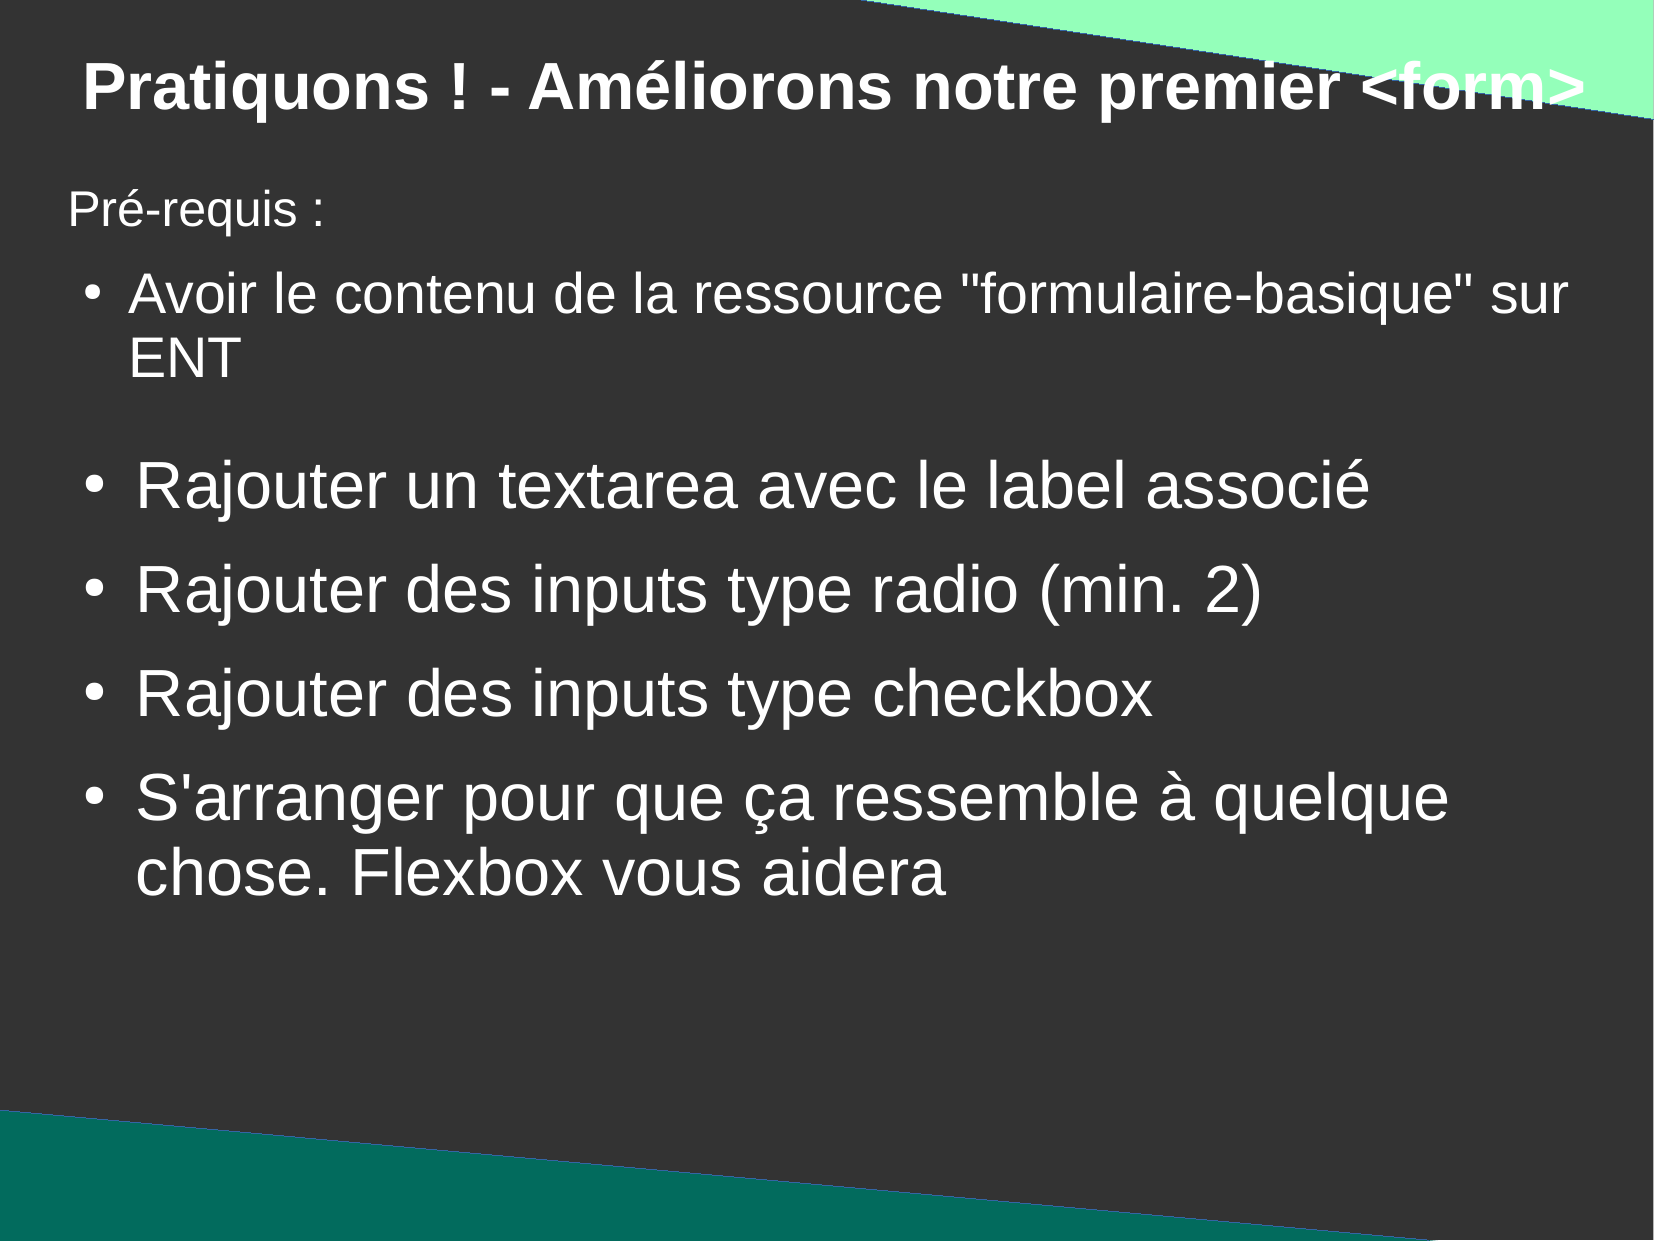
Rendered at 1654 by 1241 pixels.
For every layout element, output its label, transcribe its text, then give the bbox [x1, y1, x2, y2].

title Pratiquons ! - Améliorons notre premier <form> [82, 49, 1654, 199]
list Rajouter un textarea avec le label associé Rajouter des inputs type radio (min. 2) Rajouter des inputs type checkbox S'arranger pour que ça ressemble à quelque chose. Flexbox vous aidera [64, 447, 1589, 945]
list Pré-requis : Avoir le contenu de la ressource "formulaire-basique" sur ENT [67, 180, 1607, 390]
text_box [861, 0, 1654, 49]
